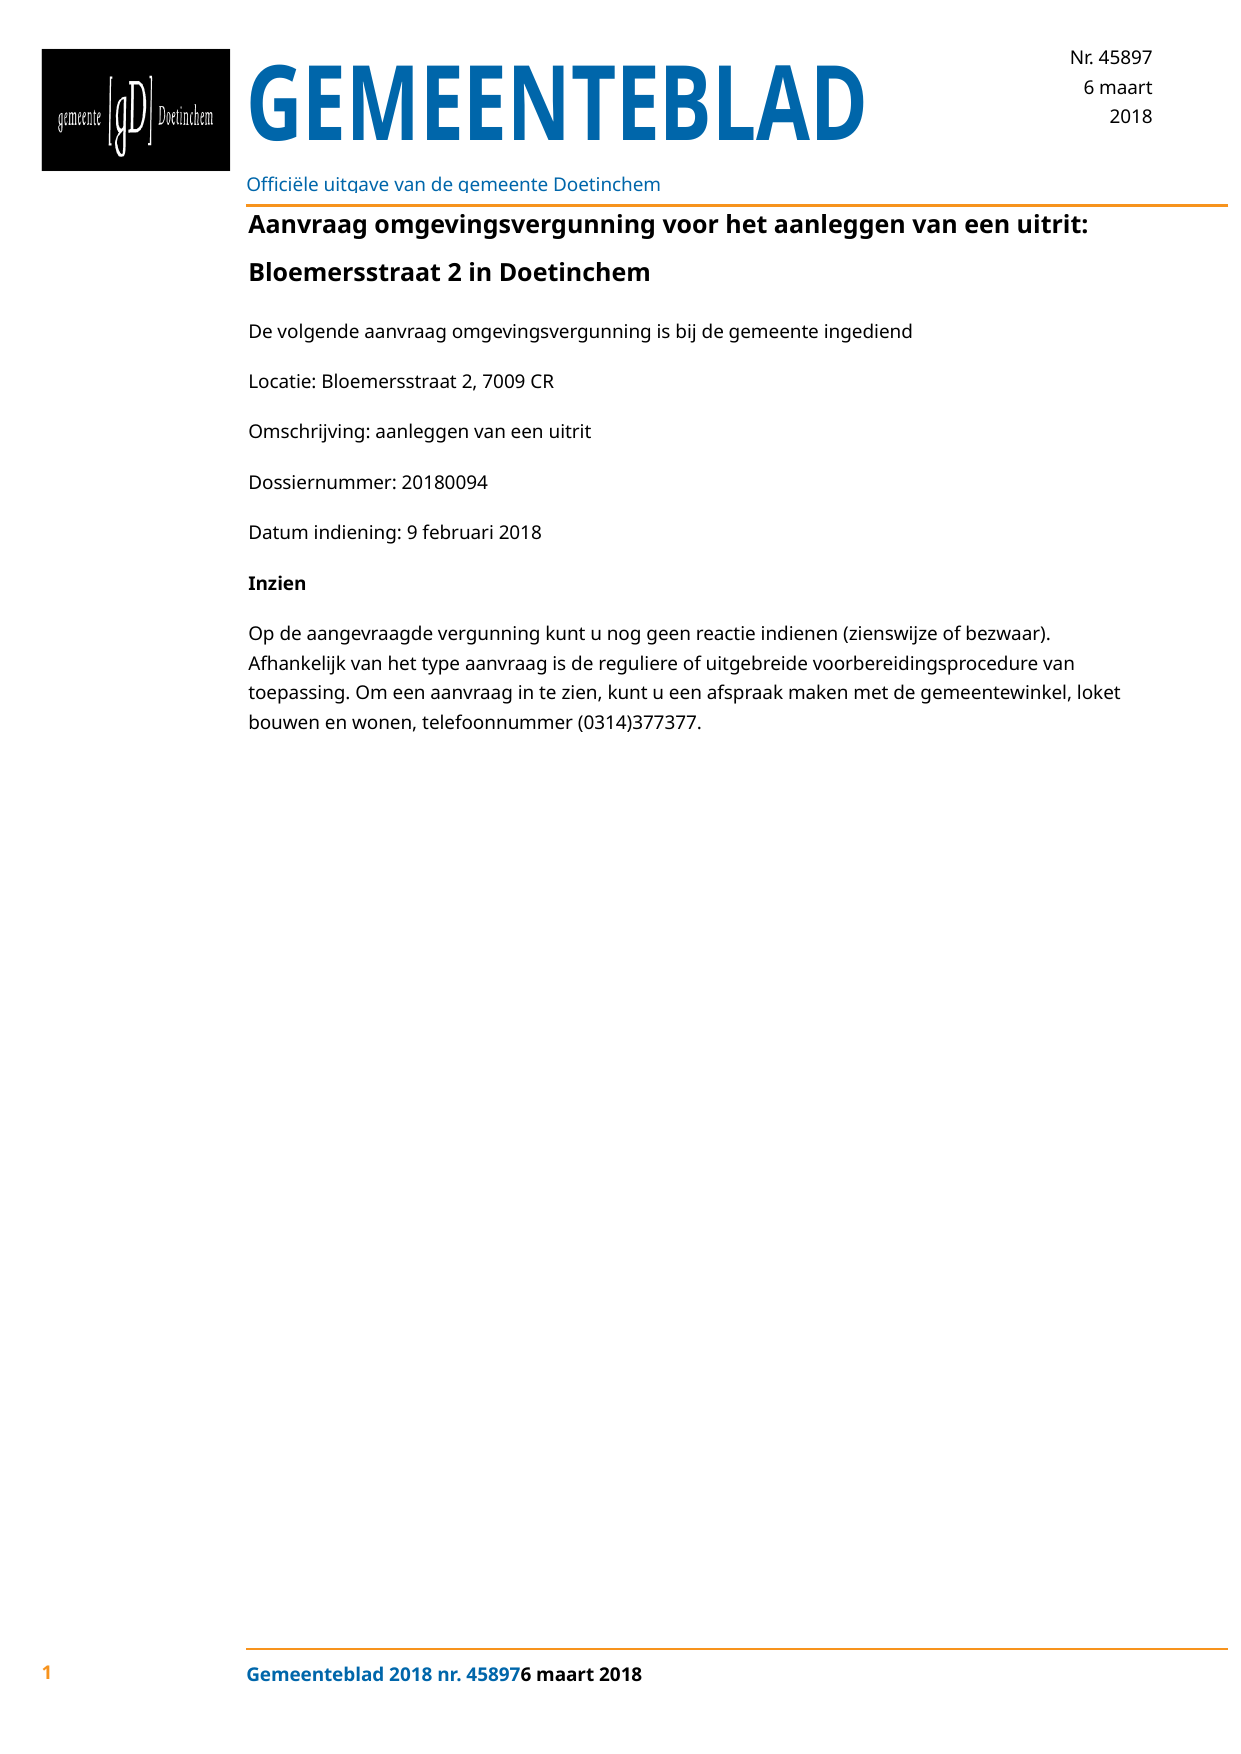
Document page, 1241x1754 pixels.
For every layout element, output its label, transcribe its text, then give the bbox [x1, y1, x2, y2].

text Locatie: Bloemersstraat 2, 7009 CR [248, 368, 1152, 394]
text Aanvraag omgevingsvergunning voor het aanleggen van een uitrit: Bloemersstraat 2 in Doetinchem [248, 207, 1152, 288]
text Inzien [248, 570, 1152, 596]
text Omschrijving: aanleggen van een uitrit [248, 419, 1152, 444]
text Op de aangevraagde vergunning kunt u nog geen reactie indienen (zienswijze of bezwaar). Afhankelijk van het type aanvraag is de reguliere of uitgebreide voorbereidingsprocedure van toepassing. Om een aanvraag in te zien, kunt u een afspraak maken met de gemeentewinkel, loket bouwen en wonen, telefoonnummer (0314)377377. [248, 620, 1152, 735]
text Datum indiening: 9 februari 2018 [248, 519, 1152, 545]
picture [41, 47, 231, 172]
text Dossiernummer: 20180094 [248, 469, 1152, 495]
text De volgende aanvraag omgevingsvergunning is bij de gemeente ingediend [248, 318, 1152, 344]
